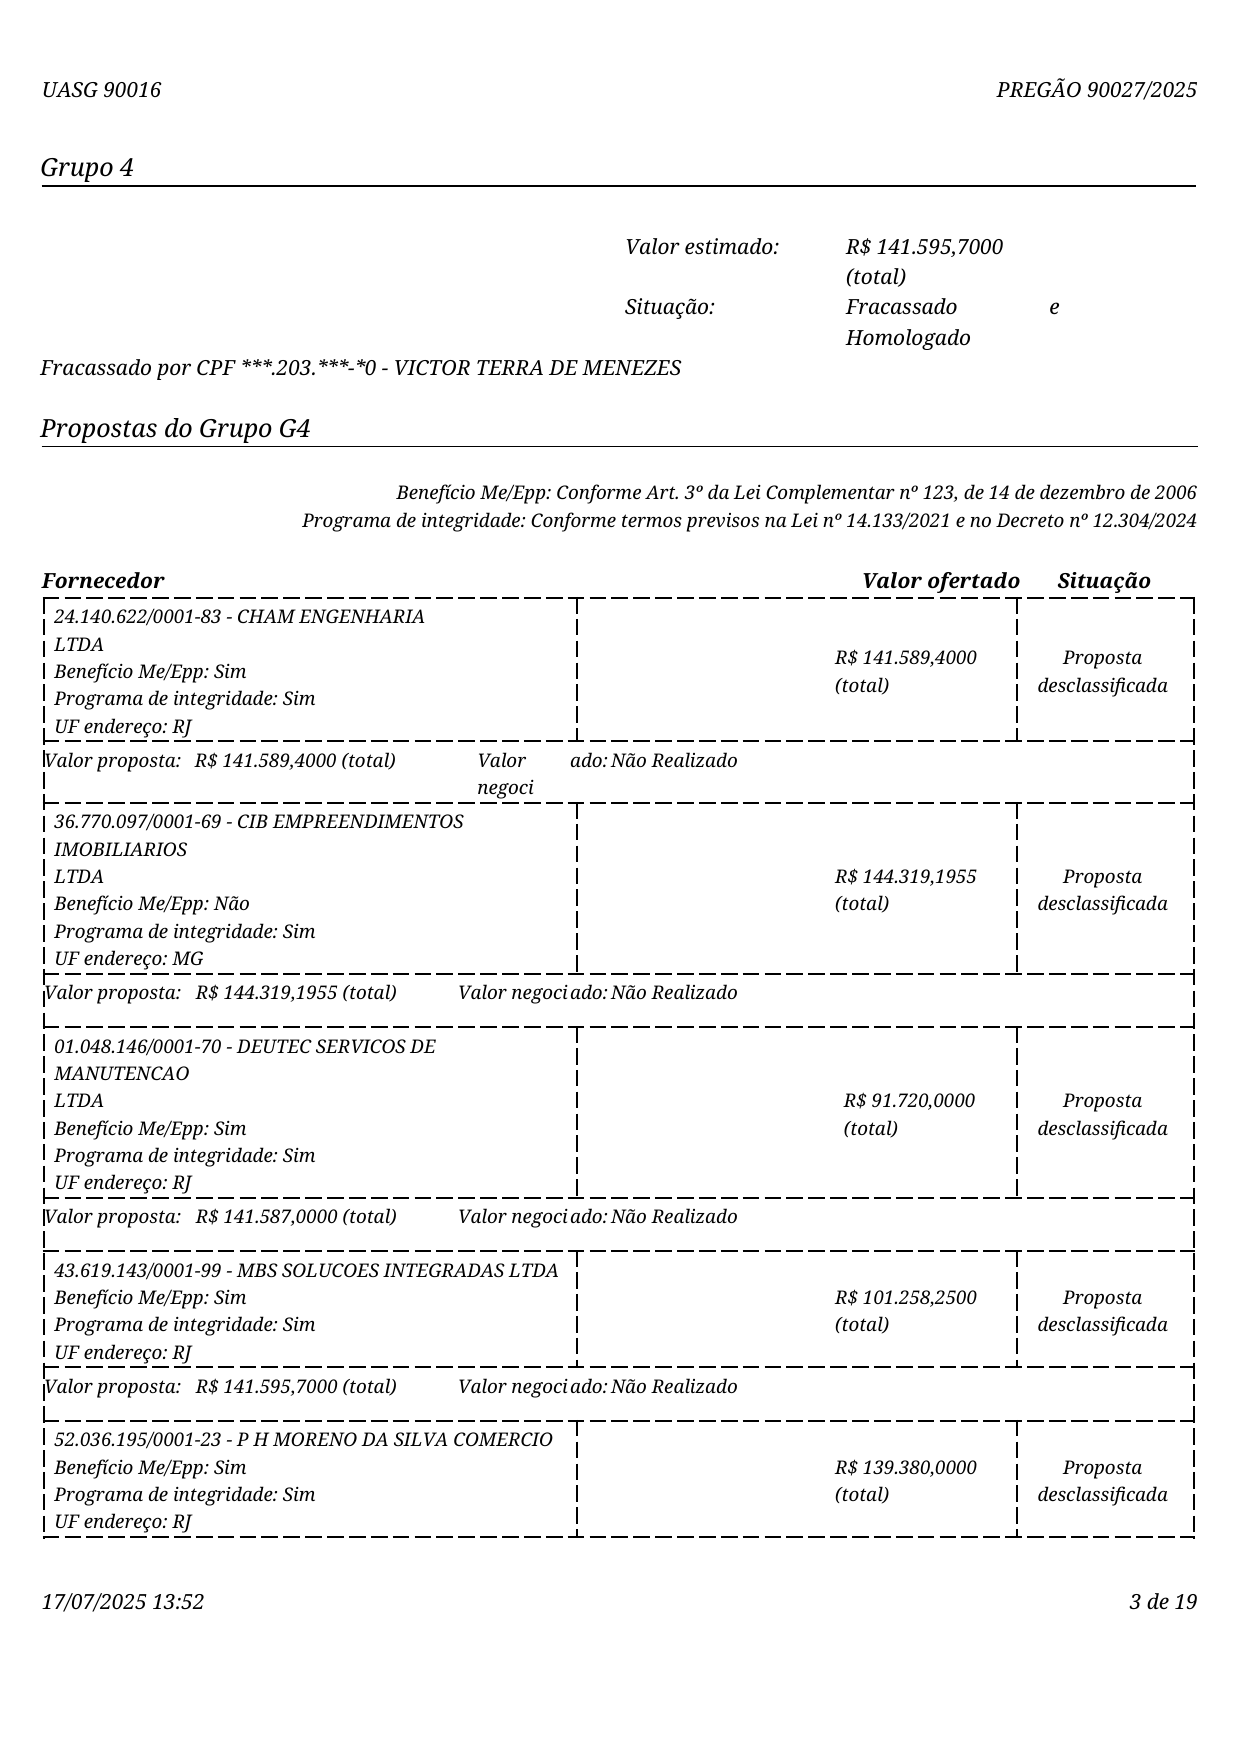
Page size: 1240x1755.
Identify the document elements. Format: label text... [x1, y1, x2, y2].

table_cell [577, 802, 835, 972]
table_cell R$ 139.380,0000 (total) [835, 1420, 1017, 1536]
table_cell [577, 1420, 835, 1536]
table_cell R$ 144.319,1955 (total) [835, 802, 1017, 972]
table_cell ado: Não Realizado [577, 740, 835, 802]
table_cell [835, 1197, 1017, 1250]
table_header Proposta desclassificada [1017, 597, 1194, 740]
table_cell 52.036.195/0001-23 - P H MORENO DA SILVA COMERCIO Benefício Me/Epp: Sim Programa de integridade: Sim UF endereço: RJ [44, 1420, 577, 1536]
table_cell Valor negoci [477, 740, 577, 802]
table_cell Fracassado e Homologado [846, 293, 1062, 353]
table_cell 43.619.143/0001-99 - MBS SOLUCOES INTEGRADAS LTDA Benefício Me/Epp: Sim Programa de integridade: Sim UF endereço: RJ [44, 1250, 577, 1366]
text Grupo 4 [40, 150, 1200, 184]
table_cell 36.770.097/0001-69 - CIB EMPREENDIMENTOS IMOBILIARIOS LTDA Benefício Me/Epp: Não Programa de integridade: Sim UF endereço: MG [44, 802, 577, 972]
table_cell Proposta desclassificada [1017, 802, 1194, 972]
table_cell Proposta desclassificada [1017, 1420, 1194, 1536]
table_cell [1017, 973, 1194, 1026]
table_cell Valor proposta: R$ 141.589,4000 (total) [44, 740, 477, 802]
table_cell ado: Não Realizado [577, 1366, 835, 1420]
table_header R$ 141.595,7000 (total) [846, 232, 1062, 292]
table_cell R$ 91.720,0000 (total) [835, 1026, 1017, 1197]
table_cell Valor proposta: R$ 141.587,0000 (total) Valor negoci [44, 1197, 577, 1250]
table_header [477, 597, 577, 740]
table_cell [835, 1366, 1017, 1420]
table_cell [835, 740, 1017, 802]
text Programa de integridade: Conforme termos previsos na Lei nº 14.133/2021 e no Decreto nº 12.304/2024 [42, 507, 1199, 533]
table_cell Proposta desclassificada [1017, 1250, 1194, 1366]
table_cell Situação: [625, 293, 846, 353]
table_cell 01.048.146/0001-70 - DEUTEC SERVICOS DE MANUTENCAO LTDA Benefício Me/Epp: Sim Programa de integridade: Sim UF endereço: RJ [44, 1026, 577, 1197]
table_cell [1017, 740, 1194, 802]
table_cell Proposta desclassificada [1017, 1026, 1194, 1197]
text Propostas do Grupo G4 [40, 410, 1200, 444]
table_cell [1017, 1366, 1194, 1420]
table_header Valor estimado: [625, 232, 846, 292]
table_cell [577, 1250, 835, 1366]
table_header [577, 597, 835, 740]
table_cell ado: Não Realizado [577, 973, 835, 1026]
table_cell [577, 1026, 835, 1197]
table_header 24.140.622/0001-83 - CHAM ENGENHARIA LTDA Benefício Me/Epp: Sim Programa de integridade: Sim UF endereço: RJ [44, 597, 477, 740]
text Fracassado por CPF ***.203.***-*0 - VICTOR TERRA DE MENEZES [40, 353, 1200, 382]
table_header R$ 141.589,4000 (total) [835, 597, 1017, 740]
table_cell R$ 101.258,2500 (total) [835, 1250, 1017, 1366]
table_cell [835, 973, 1017, 1026]
table_cell [1017, 1197, 1194, 1250]
text Fornecedor Valor ofertado Situação [42, 566, 1200, 594]
text Benefício Me/Epp: Conforme Art. 3º da Lei Complementar nº 123, de 14 de dezembro de 2006 [42, 479, 1199, 505]
table_cell Valor proposta: R$ 144.319,1955 (total) Valor negoci [44, 973, 577, 1026]
table_cell Valor proposta: R$ 141.595,7000 (total) Valor negoci [44, 1366, 577, 1420]
table_cell ado: Não Realizado [577, 1197, 835, 1250]
